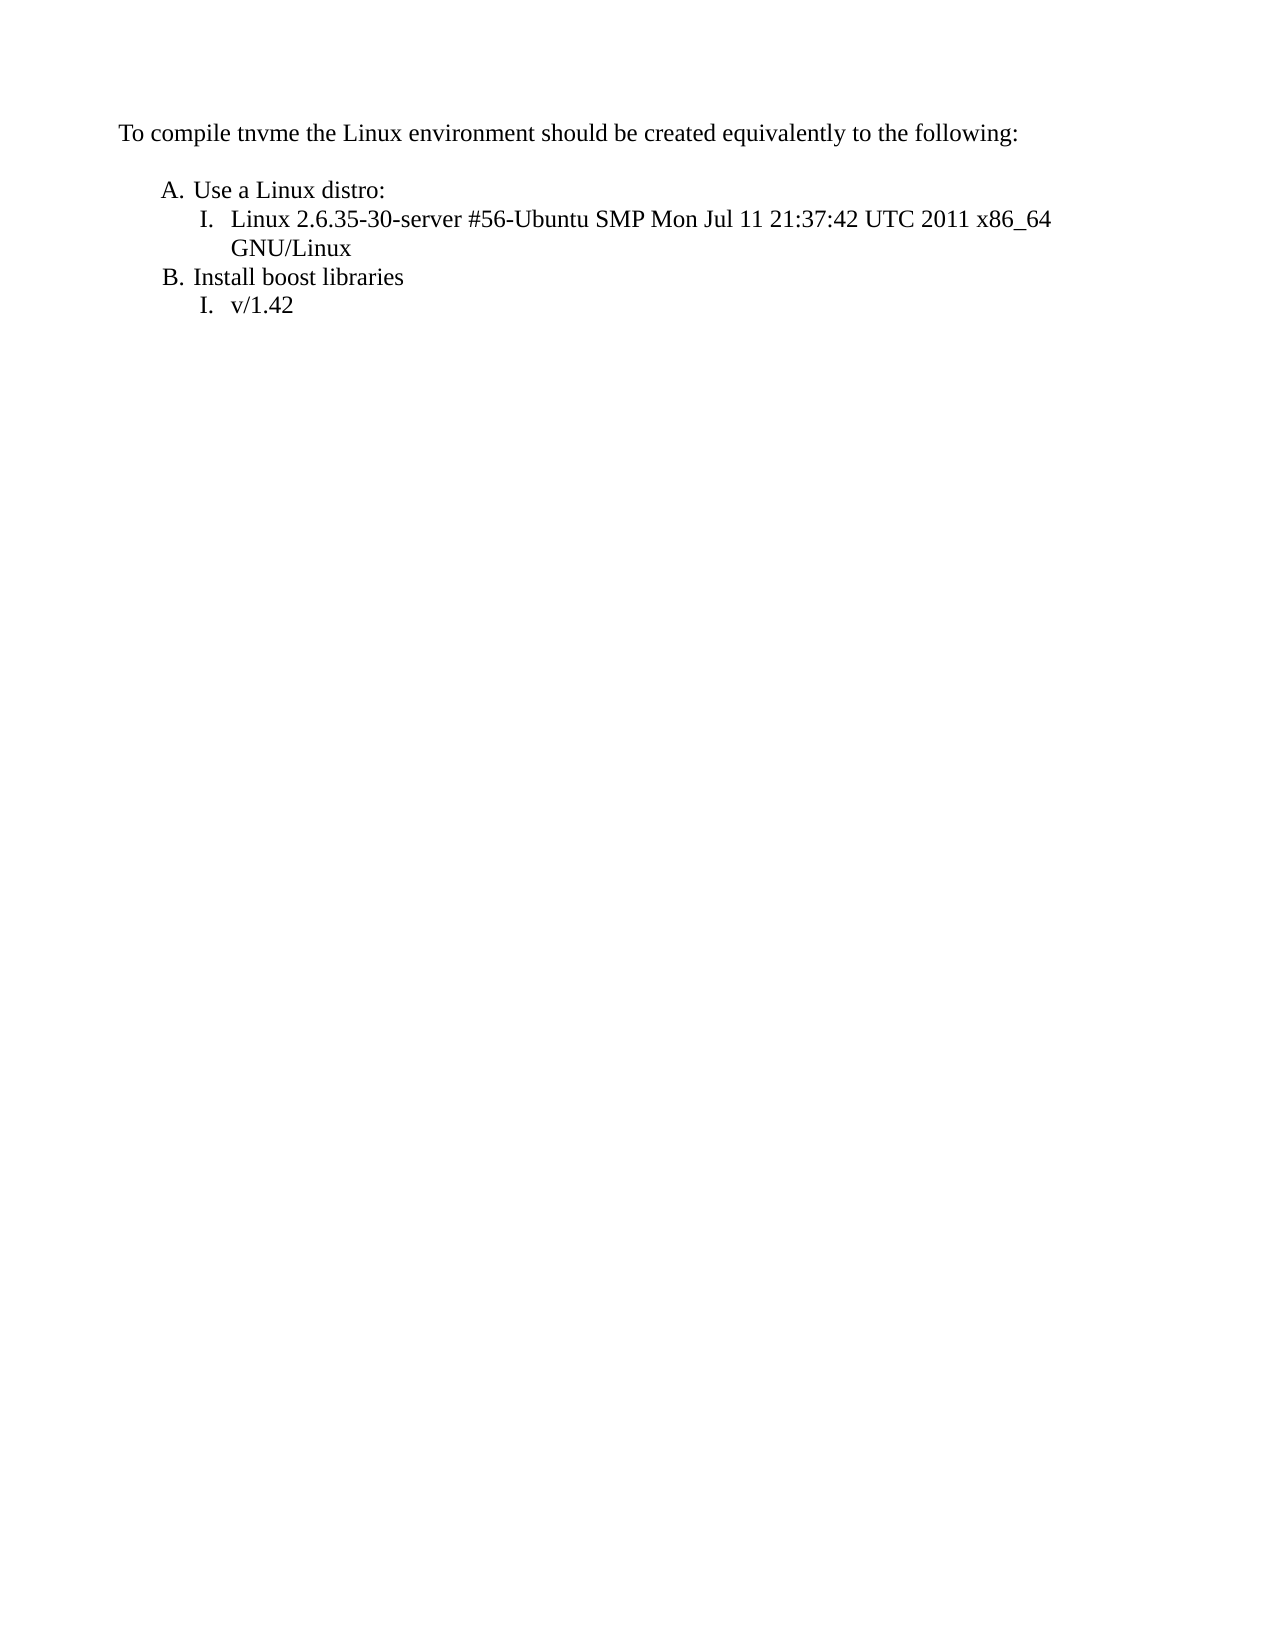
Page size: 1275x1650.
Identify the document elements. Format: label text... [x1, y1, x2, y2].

list v/1.42 [193, 291, 1157, 319]
list Use a Linux distro: [156, 176, 1157, 204]
list Install boost libraries [156, 262, 1157, 291]
text To compile tnvme the Linux environment should be created equivalently to the following: [118, 118, 1157, 147]
list Linux 2.6.35-30-server #56-Ubuntu SMP Mon Jul 11 21:37:42 UTC 2011 x86_64 GNU/Linux [193, 204, 1157, 262]
